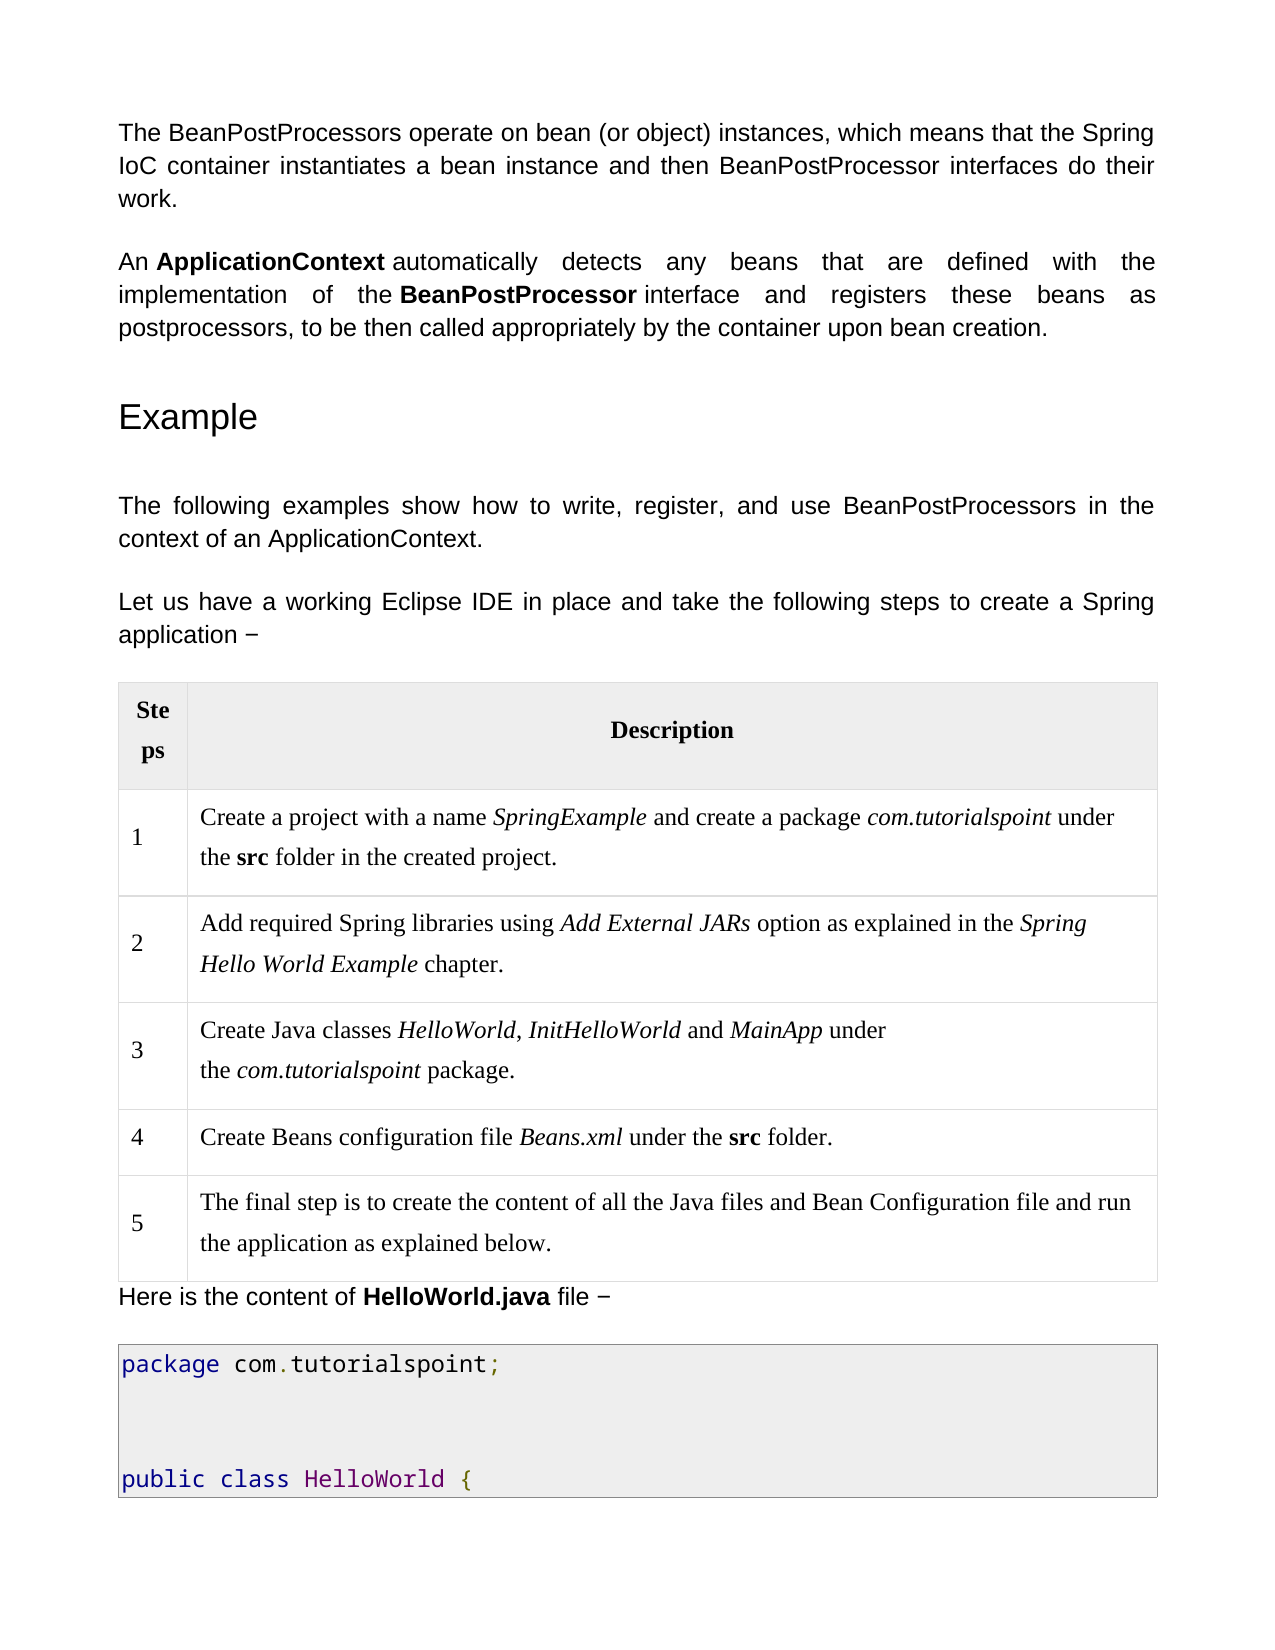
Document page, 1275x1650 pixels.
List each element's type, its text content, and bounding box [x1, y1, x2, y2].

text Let us have a working Eclipse IDE in place and take the following steps to create a Spring application − [118, 587, 1157, 648]
text Here is the content of HelloWorld.java file − [118, 1282, 1157, 1310]
table_header Steps [119, 683, 187, 789]
text The BeanPostProcessors operate on bean (or object) instances, which means that the Spring IoC container instantiates a bean instance and then BeanPostProcessor interfaces do their work. [118, 118, 1157, 213]
subtitle Example [118, 396, 1157, 437]
table_cell 2 [119, 897, 187, 1002]
table_cell Create Java classes HelloWorld, InitHelloWorld and MainApp under the com.tutorialspoint package. [188, 1003, 1157, 1109]
table_cell 3 [119, 1003, 187, 1109]
text The following examples show how to write, register, and use BeanPostProcessors in the context of an ApplicationContext. [118, 491, 1157, 553]
text public class HelloWorld { [119, 1459, 1157, 1497]
table_cell 1 [119, 790, 187, 895]
table_cell The final step is to create the content of all the Java files and Bean Configuration file and run the application as explained below. [188, 1176, 1157, 1281]
table_cell 4 [119, 1110, 187, 1175]
table_cell Add required Spring libraries using Add External JARs option as explained in the Spring Hello World Example chapter. [188, 897, 1157, 1002]
table_header Description [188, 683, 1157, 789]
text package com.tutorialspoint; [119, 1345, 1157, 1379]
table_cell 5 [119, 1176, 187, 1281]
text An ApplicationContext automatically detects any beans that are defined with the implementation of the BeanPostProcessor interface and registers these beans as postprocessors, to be then called appropriately by the container upon bean creation. [118, 247, 1157, 341]
table_cell Create Beans configuration file Beans.xml under the src folder. [188, 1110, 1157, 1175]
table_cell Create a project with a name SpringExample and create a package com.tutorialspoint under the src folder in the created project. [188, 790, 1157, 895]
